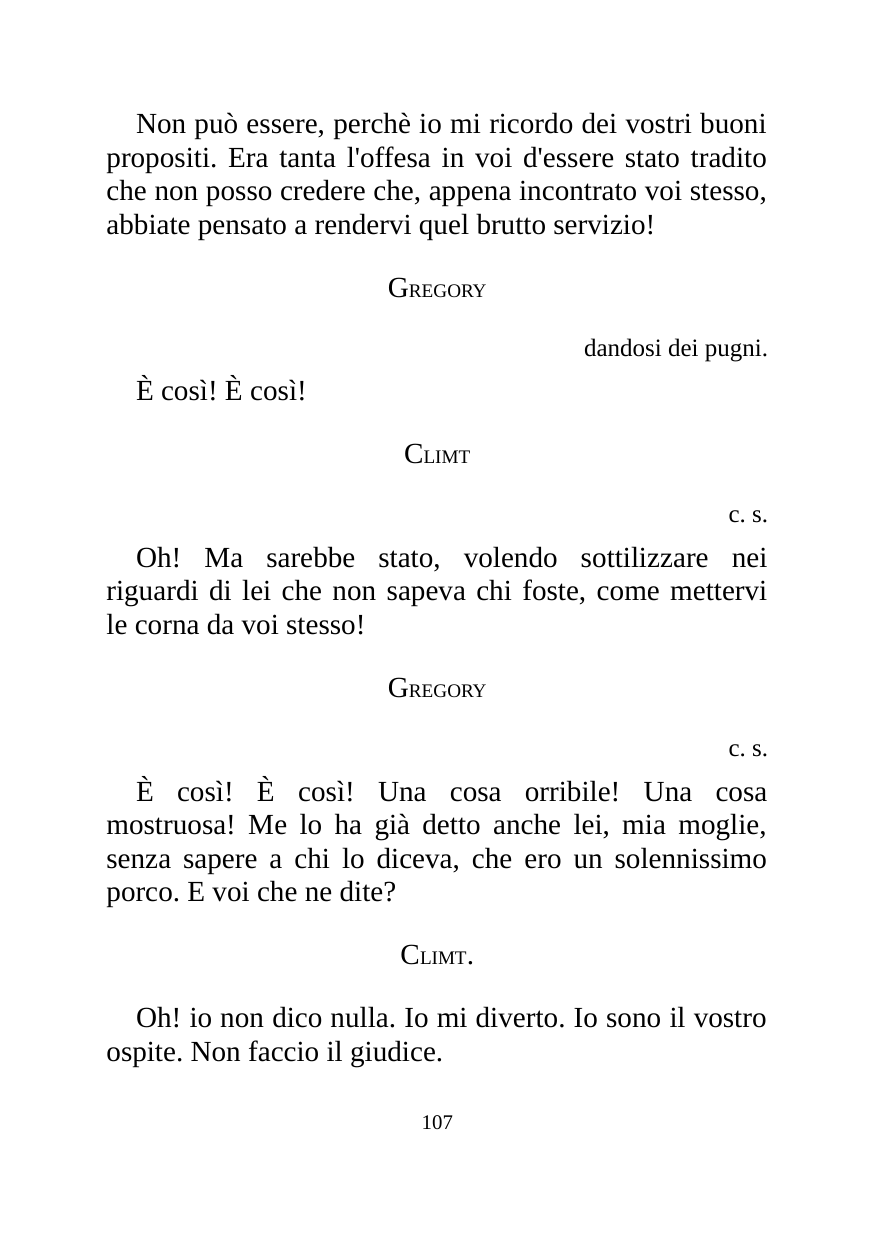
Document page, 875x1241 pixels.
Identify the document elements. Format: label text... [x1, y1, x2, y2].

text Oh! Ma sarebbe stato, volendo sottilizzare nei riguardi di lei che non sapeva chi foste, come mettervi le corna da voi stesso! [106, 540, 768, 641]
text Gregory [106, 670, 768, 704]
text È così! È così! Una cosa orribile! Una cosa mostruosa! Me lo ha già detto anche lei, mia moglie, senza sapere a chi lo diceva, che ero un solennissimo porco. E voi che ne dite? [106, 774, 768, 908]
text È così! È così! [106, 373, 768, 407]
text dandosi dei pugni. [431, 333, 768, 362]
text Climt. [106, 937, 768, 971]
text Climt [106, 436, 768, 470]
text Oh! io non dico nulla. Io mi diverto. Io sono il vostro ospite. Non faccio il giudice. [106, 1000, 768, 1067]
text c. s. [431, 733, 768, 762]
text Non può essere, perchè io mi ricordo dei vostri buoni propositi. Era tanta l'offesa in voi d'essere stato tradito che non posso credere che, appena incontrato voi stesso, abbiate pensato a rendervi quel brutto servizio! [106, 106, 768, 240]
text Gregory [106, 270, 768, 303]
text c. s. [431, 499, 768, 528]
